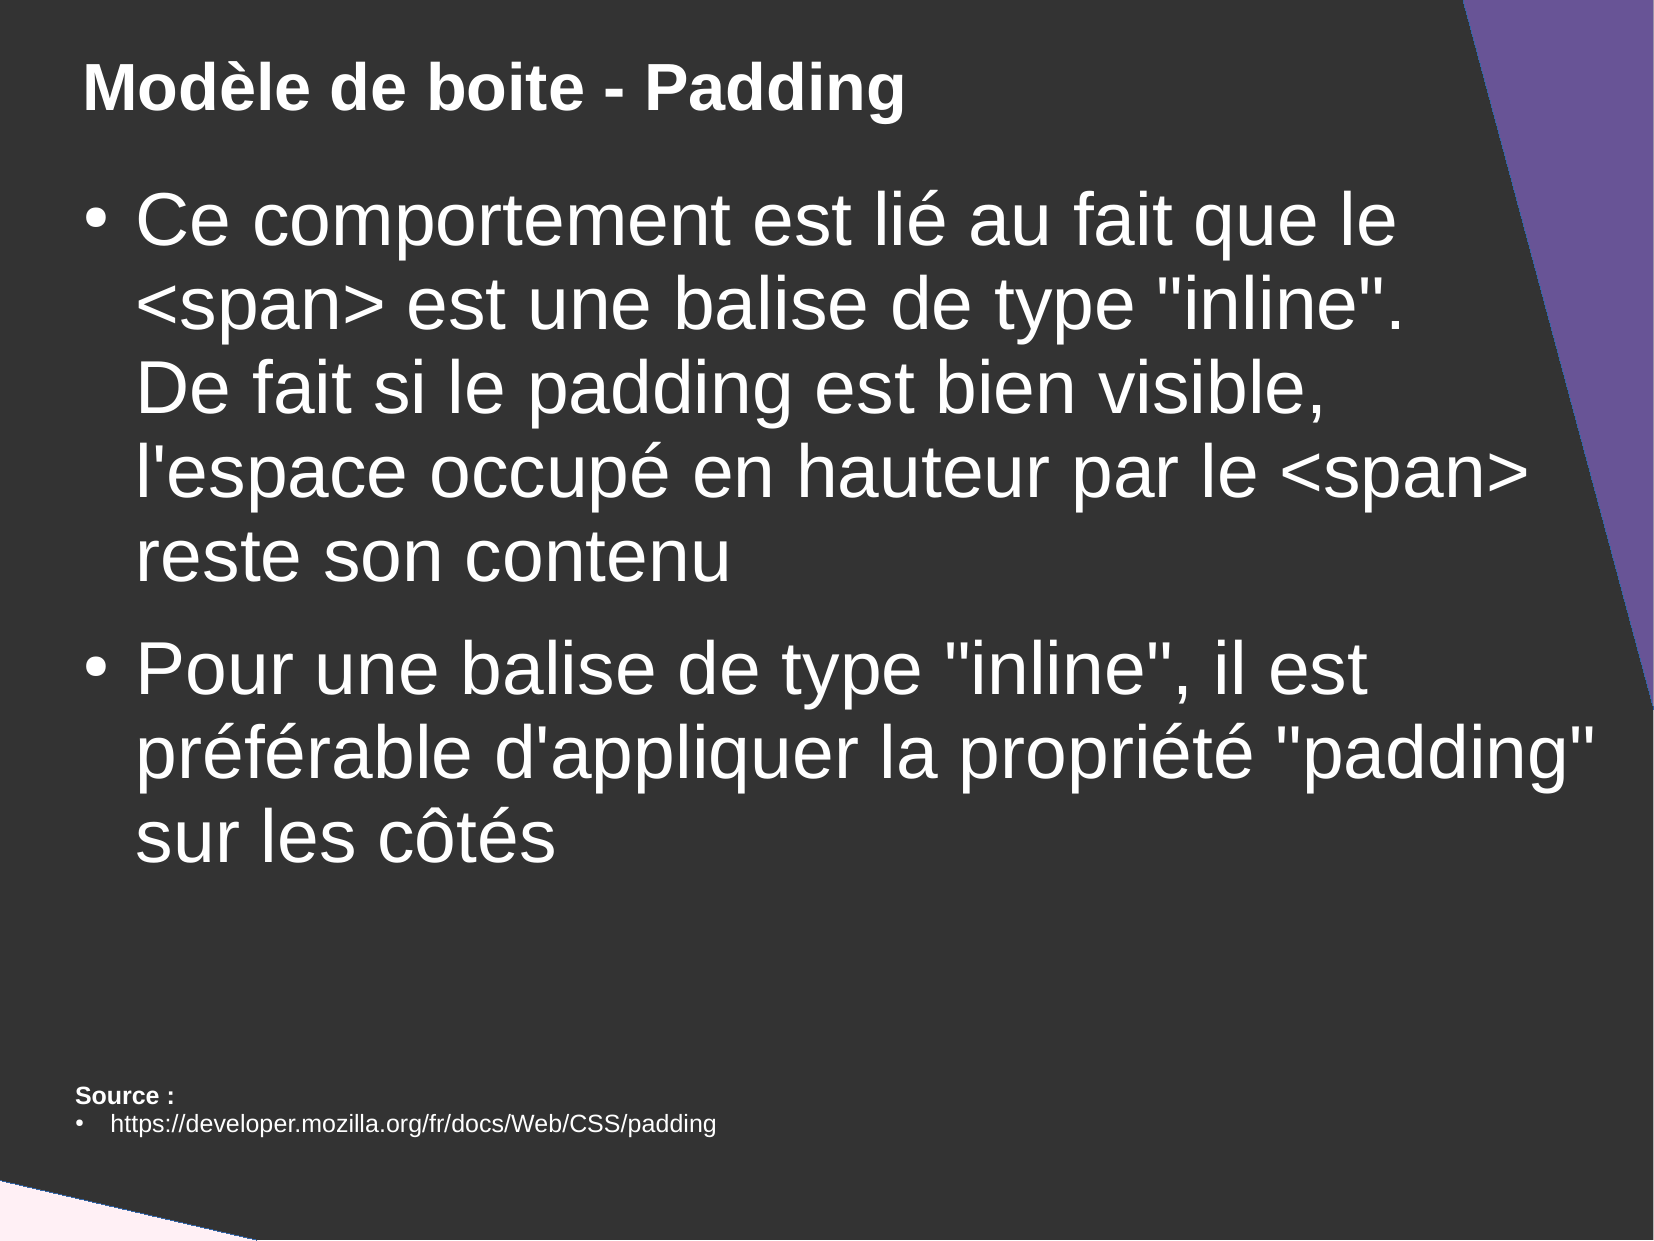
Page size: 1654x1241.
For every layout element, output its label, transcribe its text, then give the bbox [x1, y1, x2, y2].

list Ce comportement est lié au fait que le <span> est une balise de type "inline". De fait si le padding est bien visible, l'espace occupé en hauteur par le <span> reste son contenu Pour une balise de type "inline", il est préférable d'appliquer la propriété "padding" sur les côtés [64, 177, 1604, 886]
title Modèle de boite - Padding [82, 49, 1571, 130]
text_box [1463, 0, 1654, 710]
text_box Source : https://developer.mozilla.org/fr/docs/Web/CSS/padding [60, 1074, 1546, 1217]
text_box [0, 1180, 261, 1241]
